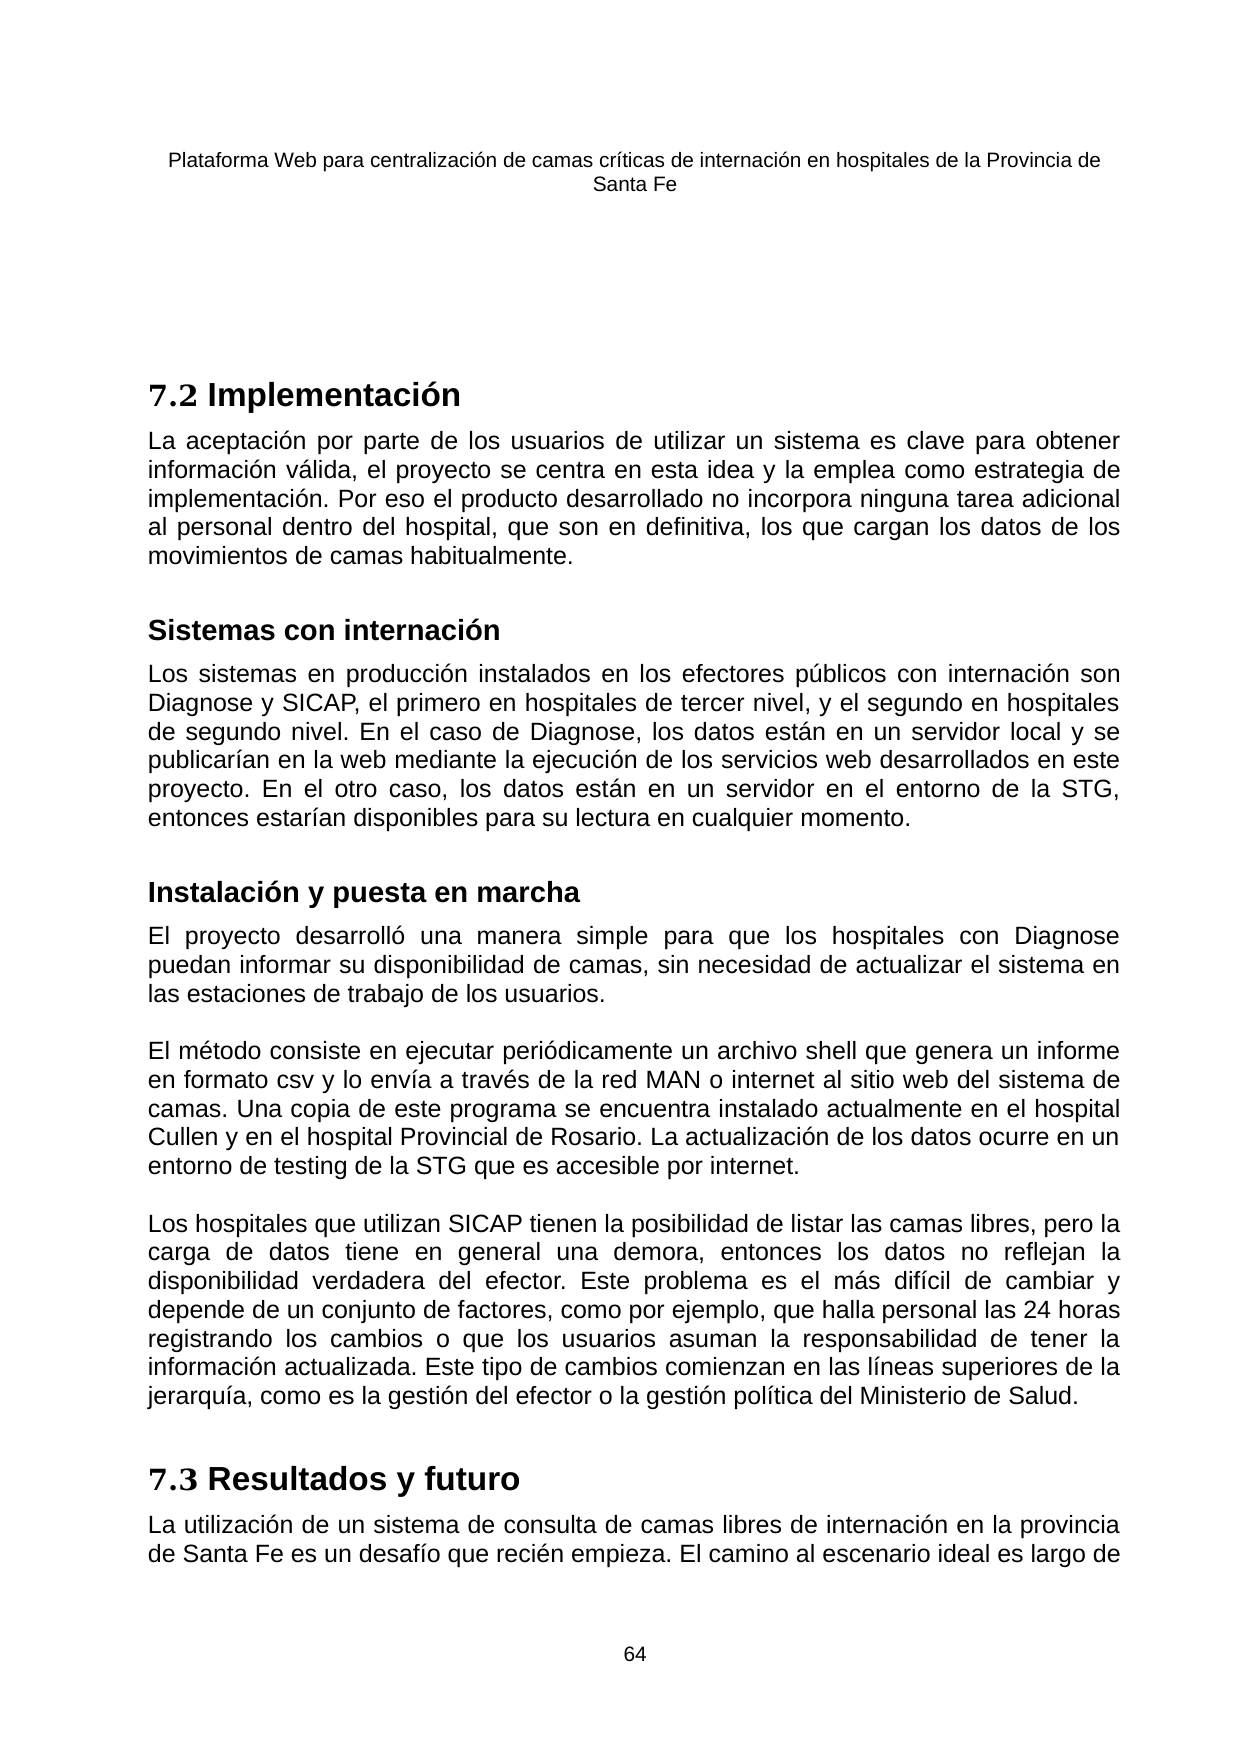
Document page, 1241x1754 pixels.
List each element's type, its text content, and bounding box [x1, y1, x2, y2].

text Los hospitales que utilizan SICAP tienen la posibilidad de listar las camas libres, pero la carga de datos tiene en general una demora, entonces los datos no reflejan la disponibilidad verdadera del efector. Este problema es el más difícil de cambiar y depende de un conjunto de factores, como por ejemplo, que halla personal las 24 horas registrando los cambios o que los usuarios asuman la responsabilidad de tener la información actualizada. Este tipo de cambios comienzan en las líneas superiores de la jerarquía, como es la gestión del efector o la gestión política del Ministerio de Salud. [148, 1208, 1122, 1410]
subtitle 7.3 Resultados y futuro [148, 1459, 1122, 1498]
text La aceptación por parte de los usuarios de utilizar un sistema es clave para obtener información válida, el proyecto se centra en esta idea y la emplea como estrategia de implementación. Por eso el producto desarrollado no incorpora ninguna tarea adicional al personal dentro del hospital, que son en definitiva, los que cargan los datos de los movimientos de camas habitualmente. [148, 426, 1122, 570]
text La utilización de un sistema de consulta de camas libres de internación en la provincia de Santa Fe es un desafío que recién empieza. El camino al escenario ideal es largo de [148, 1510, 1122, 1568]
text El proyecto desarrolló una manera simple para que los hospitales con Diagnose puedan informar su disponibilidad de camas, sin necesidad de actualizar el sistema en las estaciones de trabajo de los usuarios. [148, 921, 1122, 1007]
subtitle Instalación y puesta en marcha [148, 875, 1122, 908]
text Los sistemas en producción instalados en los efectores públicos con internación son Diagnose y SICAP, el primero en hospitales de tercer nivel, y el segundo en hospitales de segundo nivel. En el caso de Diagnose, los datos están en un servidor local y se publicarían en la web mediante la ejecución de los servicios web desarrollados en este proyecto. En el otro caso, los datos están en un servidor en el entorno de la STG, entonces estarían disponibles para su lectura en cualquier momento. [148, 659, 1122, 832]
text El método consiste en ejecutar periódicamente un archivo shell que genera un informe en formato csv y lo envía a través de la red MAN o internet al sitio web del sistema de camas. Una copia de este programa se encuentra instalado actualmente en el hospital Cullen y en el hospital Provincial de Rosario. La actualización de los datos ocurre en un entorno de testing de la STG que es accesible por internet. [148, 1036, 1122, 1180]
subtitle Sistemas con internación [148, 613, 1122, 647]
subtitle 7.2 Implementación [148, 375, 1122, 413]
